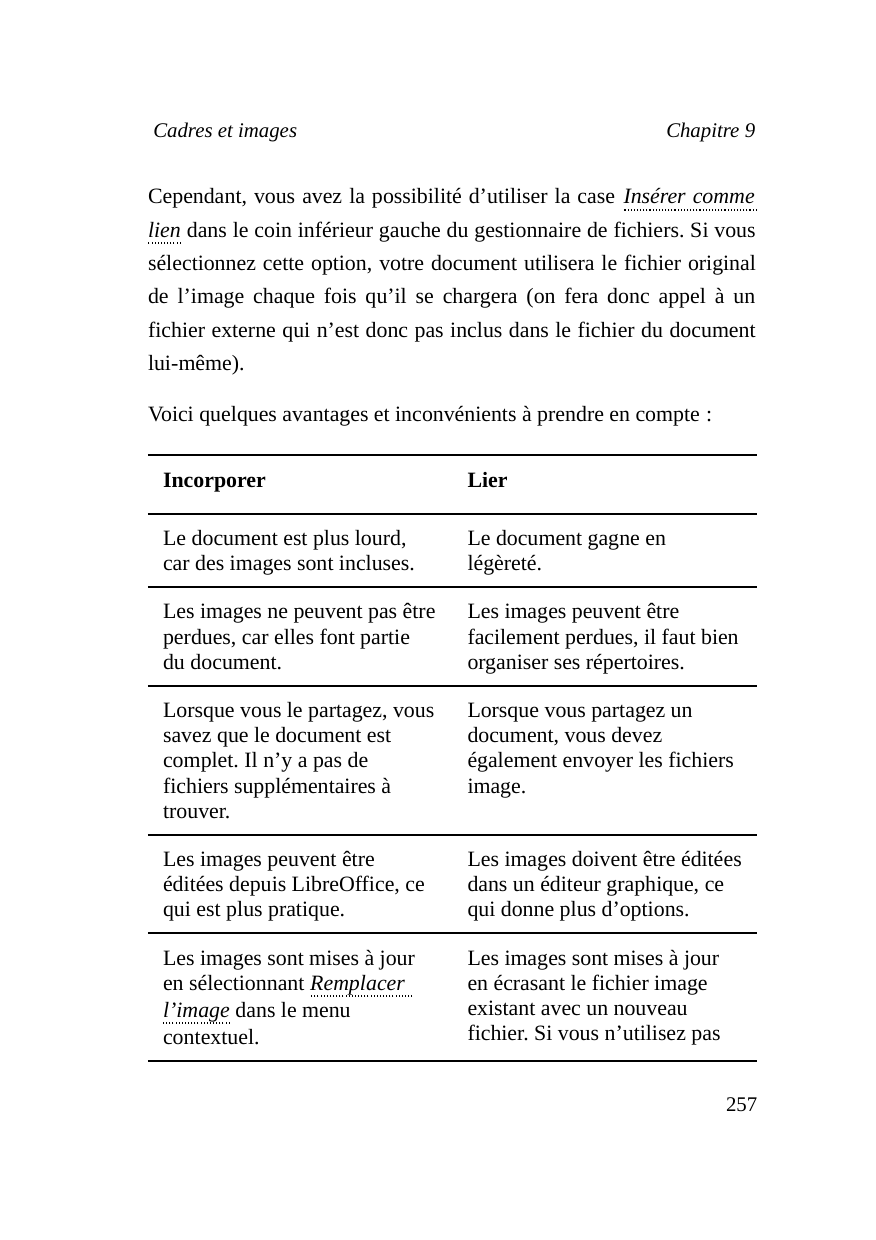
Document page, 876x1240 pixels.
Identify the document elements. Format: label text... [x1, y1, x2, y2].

table_header Incorporer [148, 456, 452, 513]
table_cell Les images sont mises à jour en écrasant le fichier image existant avec un nouveau fichier. Si vous n’utilisez pas [452, 934, 757, 1060]
text Voici quelques avantages et inconvénients à prendre en compte : [148, 395, 757, 428]
table_cell Les images peuvent être éditées depuis LibreOffice, ce qui est plus pratique. [148, 836, 452, 932]
table_cell Le document gagne en légèreté. [452, 515, 757, 586]
table_cell Les images peuvent être facilement perdues, il faut bien organiser ses répertoires. [452, 588, 757, 684]
table_header Lier [452, 456, 757, 513]
table_cell Le document est plus lourd, car des images sont incluses. [148, 515, 452, 586]
table_cell Les images doivent être éditées dans un éditeur graphique, ce qui donne plus d’options. [452, 836, 757, 932]
text Cependant, vous avez la possibilité d’utiliser la case Insérer comme lien dans le coin inférieur gauche du gestionnaire de fichiers. Si vous sélectionnez cette option, votre document utilisera le fichier original de l’image chaque fois qu’il se chargera (on fera donc appel à un fichier externe qui n’est donc pas inclus dans le fichier du document lui-même). [148, 177, 757, 377]
table_cell Lorsque vous partagez un document, vous devez également envoyer les fichiers image. [452, 687, 757, 833]
table_cell Les images sont mises à jour en sélectionnant Remplacer l’image dans le menu contextuel. [148, 934, 452, 1060]
table_cell Lorsque vous le partagez, vous savez que le document est complet. Il n’y a pas de fichiers supplémentaires à trouver. [148, 687, 452, 833]
table_cell Les images ne peuvent pas être perdues, car elles font partie du document. [148, 588, 452, 684]
